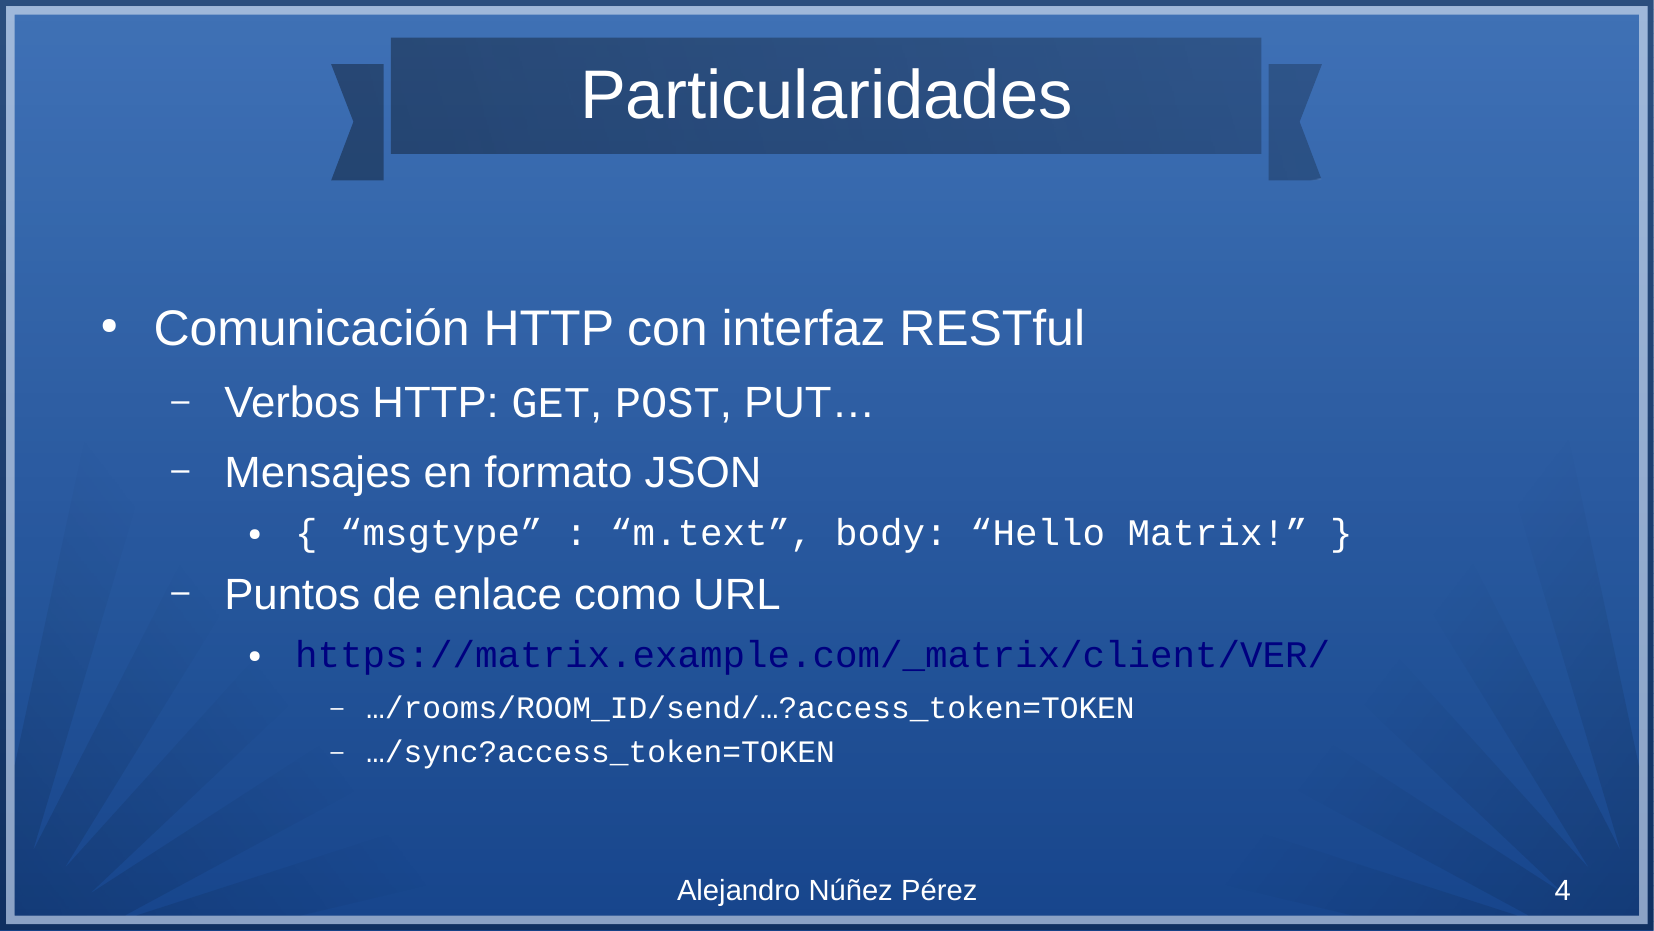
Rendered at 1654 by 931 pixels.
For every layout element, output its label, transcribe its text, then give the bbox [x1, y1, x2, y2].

list Comunicación HTTP con interfaz RESTful Verbos HTTP: GET, POST, PUT… Mensajes en formato JSON { “msgtype” : “m.text”, body: “Hello Matrix!” } Puntos de enlace como URL https://matrix.example.com/_matrix/client/VER/ …/rooms/ROOM_ID/send/…?access_token=TOKEN …/sync?access_token=TOKEN [82, 224, 1571, 848]
title Particularidades [389, 35, 1264, 154]
